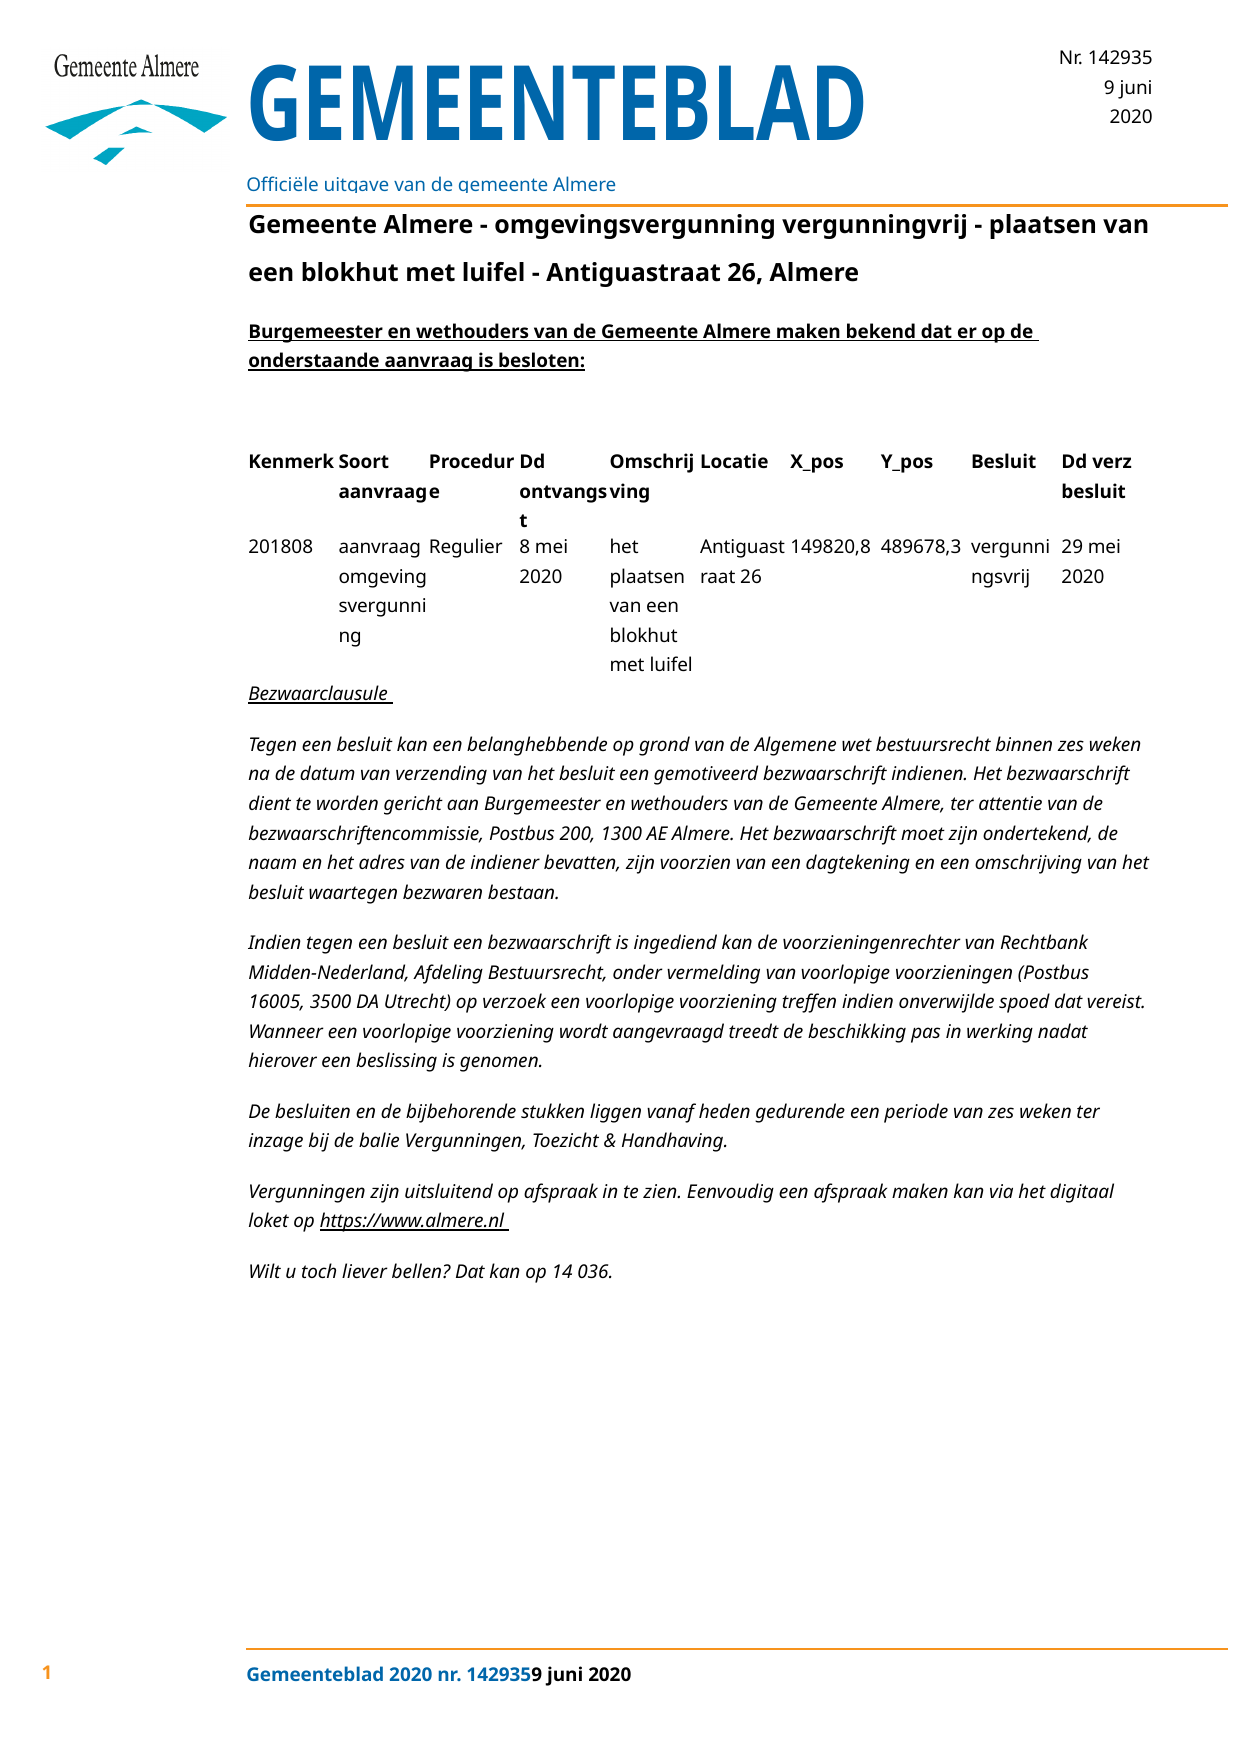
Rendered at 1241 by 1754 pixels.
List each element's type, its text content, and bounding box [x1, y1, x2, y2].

text Gemeente Almere - omgevingsvergunning vergunningvrij - plaatsen van een blokhut met luifel - Antiguastraat 26, Almere [248, 207, 1152, 288]
table_header Dd verz besluit [1061, 449, 1152, 533]
table_cell vergunningsvrij [971, 533, 1061, 677]
text Bezwaarclausule [248, 681, 1152, 706]
table_header Kenmerk [248, 449, 338, 533]
text Tegen een besluit kan een belanghebbende op grond van de Algemene wet bestuursrecht binnen zes weken na de datum van verzending van het besluit een gemotiveerd bezwaarschrift indienen. Het bezwaarschrift dient te worden gericht aan Burgemeester en wethouders van de Gemeente Almere, ter attentie van de bezwaarschriftencommissie, Postbus 200, 1300 AE Almere. Het bezwaarschrift moet zijn ondertekend, de naam en het adres van de indiener bevatten, zijn voorzien van een dagtekening en een omschrijving van het besluit waartegen bezwaren bestaan. [248, 731, 1152, 905]
table_cell het plaatsen van een blokhut met luifel [609, 533, 700, 677]
table_header Locatie [700, 449, 790, 533]
table_header Omschrijving [609, 449, 700, 533]
table_header Y_pos [881, 449, 971, 533]
table_header Procedure [429, 449, 519, 533]
table_cell 201808 [248, 533, 338, 677]
table_cell aanvraag omgevingsvergunning [338, 533, 429, 677]
picture [41, 47, 231, 172]
table_cell 489678,3 [881, 533, 971, 677]
table_header Dd ontvangst [519, 449, 609, 533]
text Burgemeester en wethouders van de Gemeente Almere maken bekend dat er op de onderstaande aanvraag is besloten: [248, 318, 1152, 373]
text Vergunningen zijn uitsluitend op afspraak in te zien. Eenvoudig een afspraak maken kan via het digitaal loket op https://www.almere.nl [248, 1178, 1152, 1233]
table_cell 29 mei 2020 [1061, 533, 1152, 677]
text Indien tegen een besluit een bezwaarschrift is ingediend kan de voorzieningenrechter van Rechtbank Midden-Nederland, Afdeling Bestuursrecht, onder vermelding van voorlopige voorzieningen (Postbus 16005, 3500 DA Utrecht) op verzoek een voorlopige voorziening treffen indien onverwijlde spoed dat vereist. Wanneer een voorlopige voorziening wordt aangevraagd treedt de beschikking pas in werking nadat hierover een beslissing is genomen. [248, 929, 1152, 1073]
table_cell Regulier [429, 533, 519, 677]
table_cell 149820,8 [790, 533, 881, 677]
text Wilt u toch liever bellen? Dat kan op 14 036. [248, 1258, 1152, 1284]
table_header X_pos [790, 449, 881, 533]
table_header Besluit [971, 449, 1061, 533]
table_cell 8 mei 2020 [519, 533, 609, 677]
text De besluiten en de bijbehorende stukken liggen vanaf heden gedurende een periode van zes weken ter inzage bij de balie Vergunningen, Toezicht & Handhaving. [248, 1098, 1152, 1153]
table_cell Antiguastraat 26 [700, 533, 790, 677]
table_header Soort aanvraag [338, 449, 429, 533]
